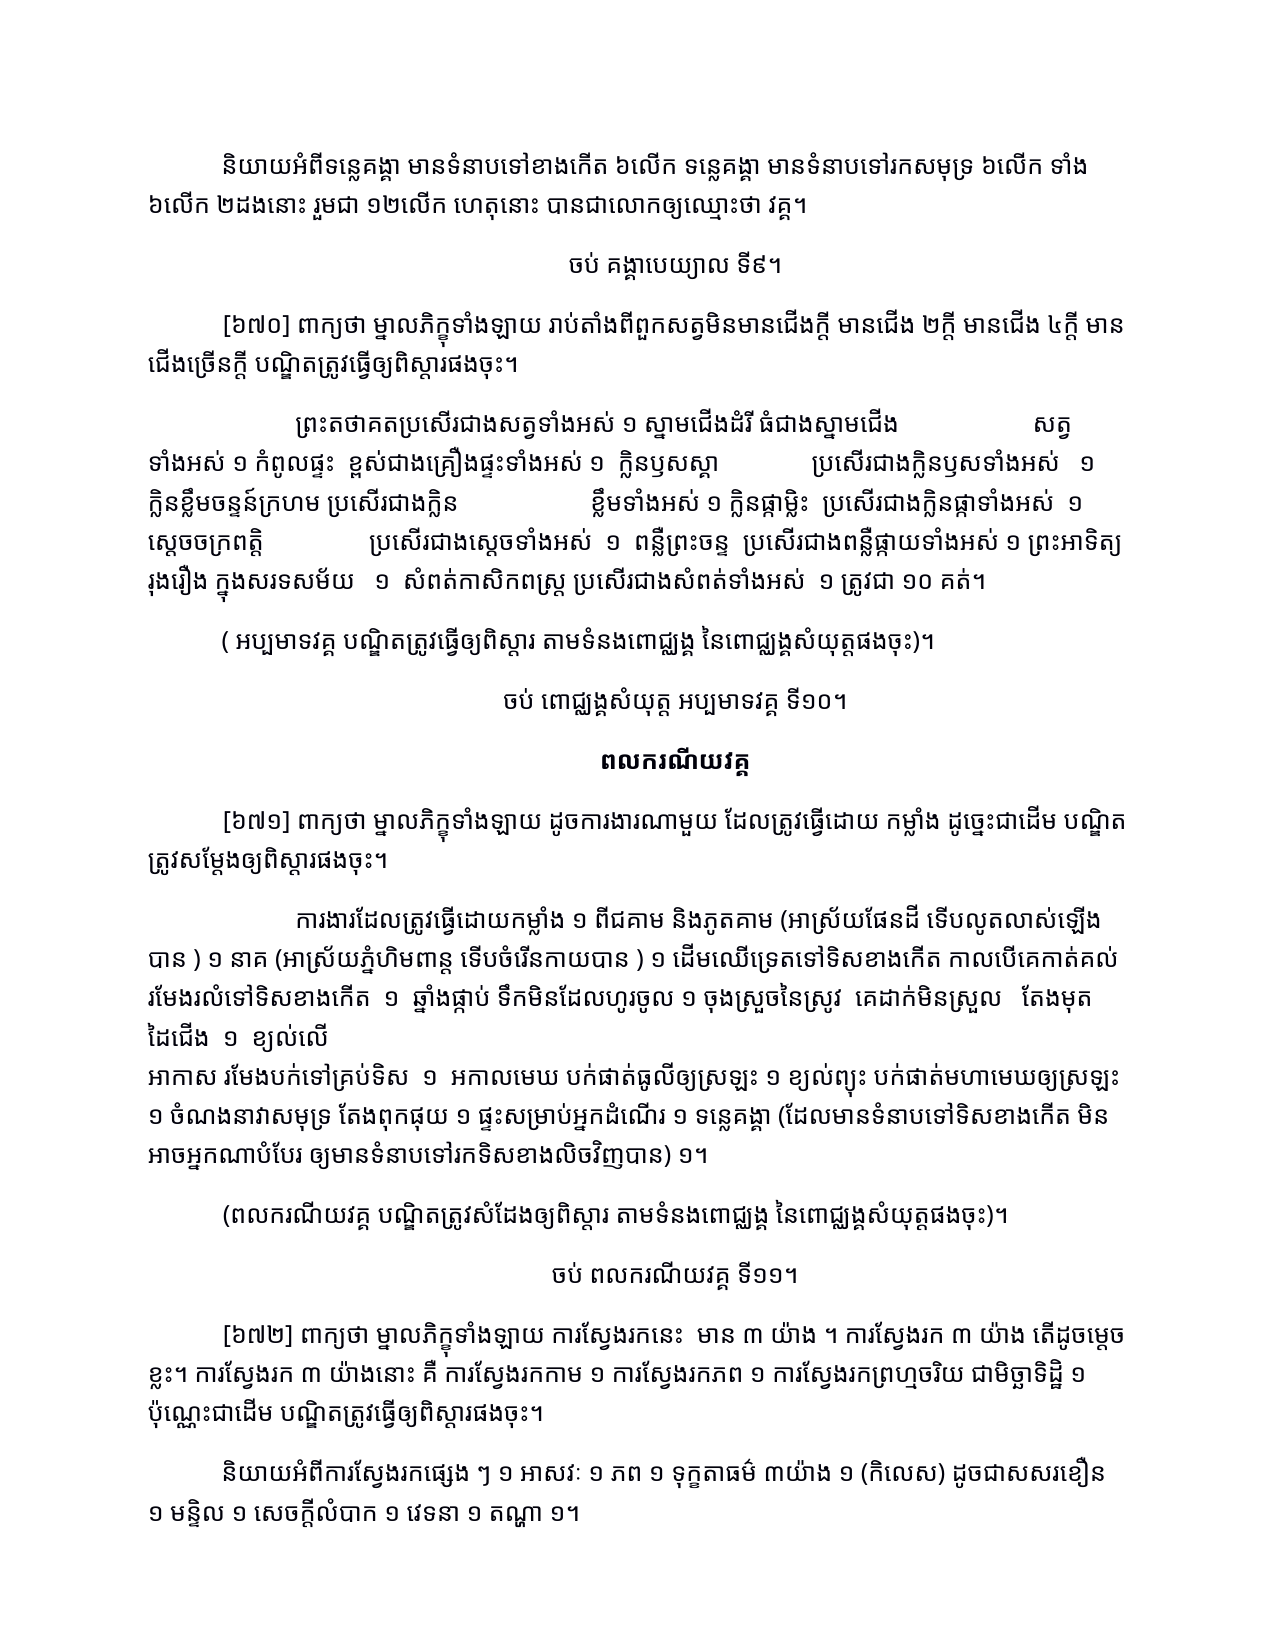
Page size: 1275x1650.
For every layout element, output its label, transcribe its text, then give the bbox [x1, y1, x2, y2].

text និយាយអំពីទន្លេគង្គា មានទំនាបទៅខាងកើត ៦លើក ទន្លេគង្គា មាន​ទំនាប​ទៅរកសមុទ្រ ៦លើក ទាំង ៦លើក ២ដងនោះ រួមជា ១២លើក ហេតុនោះ បាន​ជា​លោកឲ្យ​ឈ្មោះថា វគ្គ។ [148, 148, 1127, 221]
text និយាយអំពីការស្វែងរកផ្សេង ៗ ១ អាសវៈ ១​ ភព ១ ទុក្ខតាធម៌ ៣យ៉ាង ១ (កិលេស) ដូចជាសសរខឿន ១ មន្ទិល ១ សេចក្តីលំបាក ១ វេទនា ១ តណ្ហា ១។ [148, 1455, 1127, 1528]
text (ពលករណីយវគ្គ បណ្ឌិតត្រូវសំដែងឲ្យពិស្តារ តាមទំនងពោជ្ឈង្គ នៃពោជ្ឈង្គ​សំយុត្តផងចុះ)។ [148, 1197, 1127, 1231]
text ចប់ ពោជ្ឈង្គសំយុត្ត អប្បមាទវគ្គ ទី១០។ [148, 683, 1127, 717]
text ការងារដែលត្រូវធ្វើដោយកម្លាំង ១ ពីជគាម និងភូតគាម (អាស្រ័យផែន​ដី ទើបលូតលាស់ឡើងបាន ) ១ នាគ (អាស្រ័យភ្នំហិមពាន្ត ទើបចំរើនកាយបាន ) ១ ដើមឈើ​ទ្រេតទៅទិសខាងកើត កាលបើគេកាត់គល់ រមែងរលំទៅទិសខាងកើត ១ ឆ្នាំងផ្កាប់ ទឹក​មិនដែលហូរចូល ១ ចុងស្រួចនៃស្រូវ គេដាក់មិនស្រួល តែងមុតដៃជើង ១ ខ្យល់លើ អាកាស រមែងបក់ទៅគ្រប់ទិស ១ អកាលមេឃ បក់ផាត់ធូលីឲ្យស្រឡះ ១ ខ្យល់ព្យុះ បក់ផាត់មហាមេឃឲ្យស្រឡះ ១ ចំណងនាវាសមុទ្រ តែងពុកផុយ ១ ផ្ទះសម្រាប់អ្នកដំណើរ ១ ទន្លេគង្គា (ដែលមានទំនាបទៅទិសខាងកើត មិនអាចអ្នកណាបំបែរ ឲ្យ​មាន​ទំនាប​ទៅរក​ទិសខាងលិចវិញបាន) ១។ [148, 902, 1127, 1171]
text ចប់ ពលករណីយវគ្គ ទី១១។ [148, 1257, 1127, 1291]
text [៦៧១] ពាក្យថា ម្នាលភិក្ខុទាំងឡាយ ដូចការងារណាមួយ ដែលត្រូវធ្វើដោយ កម្លាំង ដូច្នេះជាដើម បណ្ឌិតត្រូវសម្តែងឲ្យពិស្តារផងចុះ។ [148, 803, 1127, 876]
text [៦៧២] ពាក្យថា ម្នាលភិក្ខុទាំងឡាយ ការស្វែងរកនេះ មាន ៣ យ៉ាង ។ ការស្វែងរក ៣ យ៉ាង តើដូចម្តេចខ្លះ។ ការស្វែងរក ៣ យ៉ាងនោះ គឺ ការស្វែងរកកាម ១ ការស្វែងរកភព ១ ការស្វែងរកព្រហ្មចរិយ ជាមិច្ឆាទិដ្ឋិ ១ ប៉ុណ្ណេះជាដើម បណ្ឌិតត្រូវ​ធ្វើឲ្យពិស្តារ​ផងចុះ។ [148, 1317, 1127, 1429]
text ចប់ គង្គាបេយ្យាល ទី៩។ [148, 247, 1127, 281]
text ព្រះតថាគតប្រសើរជាងសត្វទាំងអស់ ១ ស្នាមជើងដំរី ធំជាងស្នាមជើង សត្វទាំងអស់ ១ ​កំពូលផ្ទះ ខ្ពស់ជាងគ្រឿងផ្ទះទាំងអស់ ១ ក្លិនឫសស្គា ប្រសើរជាងក្លិនឫសទាំងអស់ ១ ក្លិនខ្លឹមចន្ទន៍ក្រហម ប្រសើរជាង​ក្លិន​ ខ្លឹមទាំងអស់ ១ ក្លិនផ្កាម្លិះ ប្រសើរជាងក្លិនផ្កាទាំងអស់ ១ សេ្តចចក្រពត្តិ ប្រសើរជាងស្តេចទាំងអស់ ១ ពន្លឺព្រះចន្ទ ប្រសើរជាងពន្លឺផ្កាយទាំងអស់ ១ ព្រះអាទិត្យរុងរឿង ក្នុងសរទសម័យ ១ សំពត់កាសិកពស្ត្រ ប្រសើរជាងសំពត់ទាំងអស់ ១​ ត្រូវជា ១០ គត់។ [148, 406, 1127, 597]
text ( អប្បមាទវគ្គ បណ្ឌិតត្រូវធ្វើឲ្យពិស្តារ តាមទំនងពោជ្ឈង្គ នៃពោជ្ឈង្គ​សំយុត្ត​ផងចុះ)។ [148, 623, 1127, 657]
text [៦៧០] ពាក្យថា ម្នាលភិក្ខុទាំងឡាយ រាប់តាំងពីពួកសត្វមិនមានជើងក្តី មានជើង ២ក្តី មានជើង ៤ក្តី មានជើងច្រើនក្តី បណ្ឌិតត្រូវធ្វើឲ្យពិស្តារផងចុះ។ [148, 307, 1127, 380]
text ពលករណីយវគ្គ [148, 743, 1127, 777]
